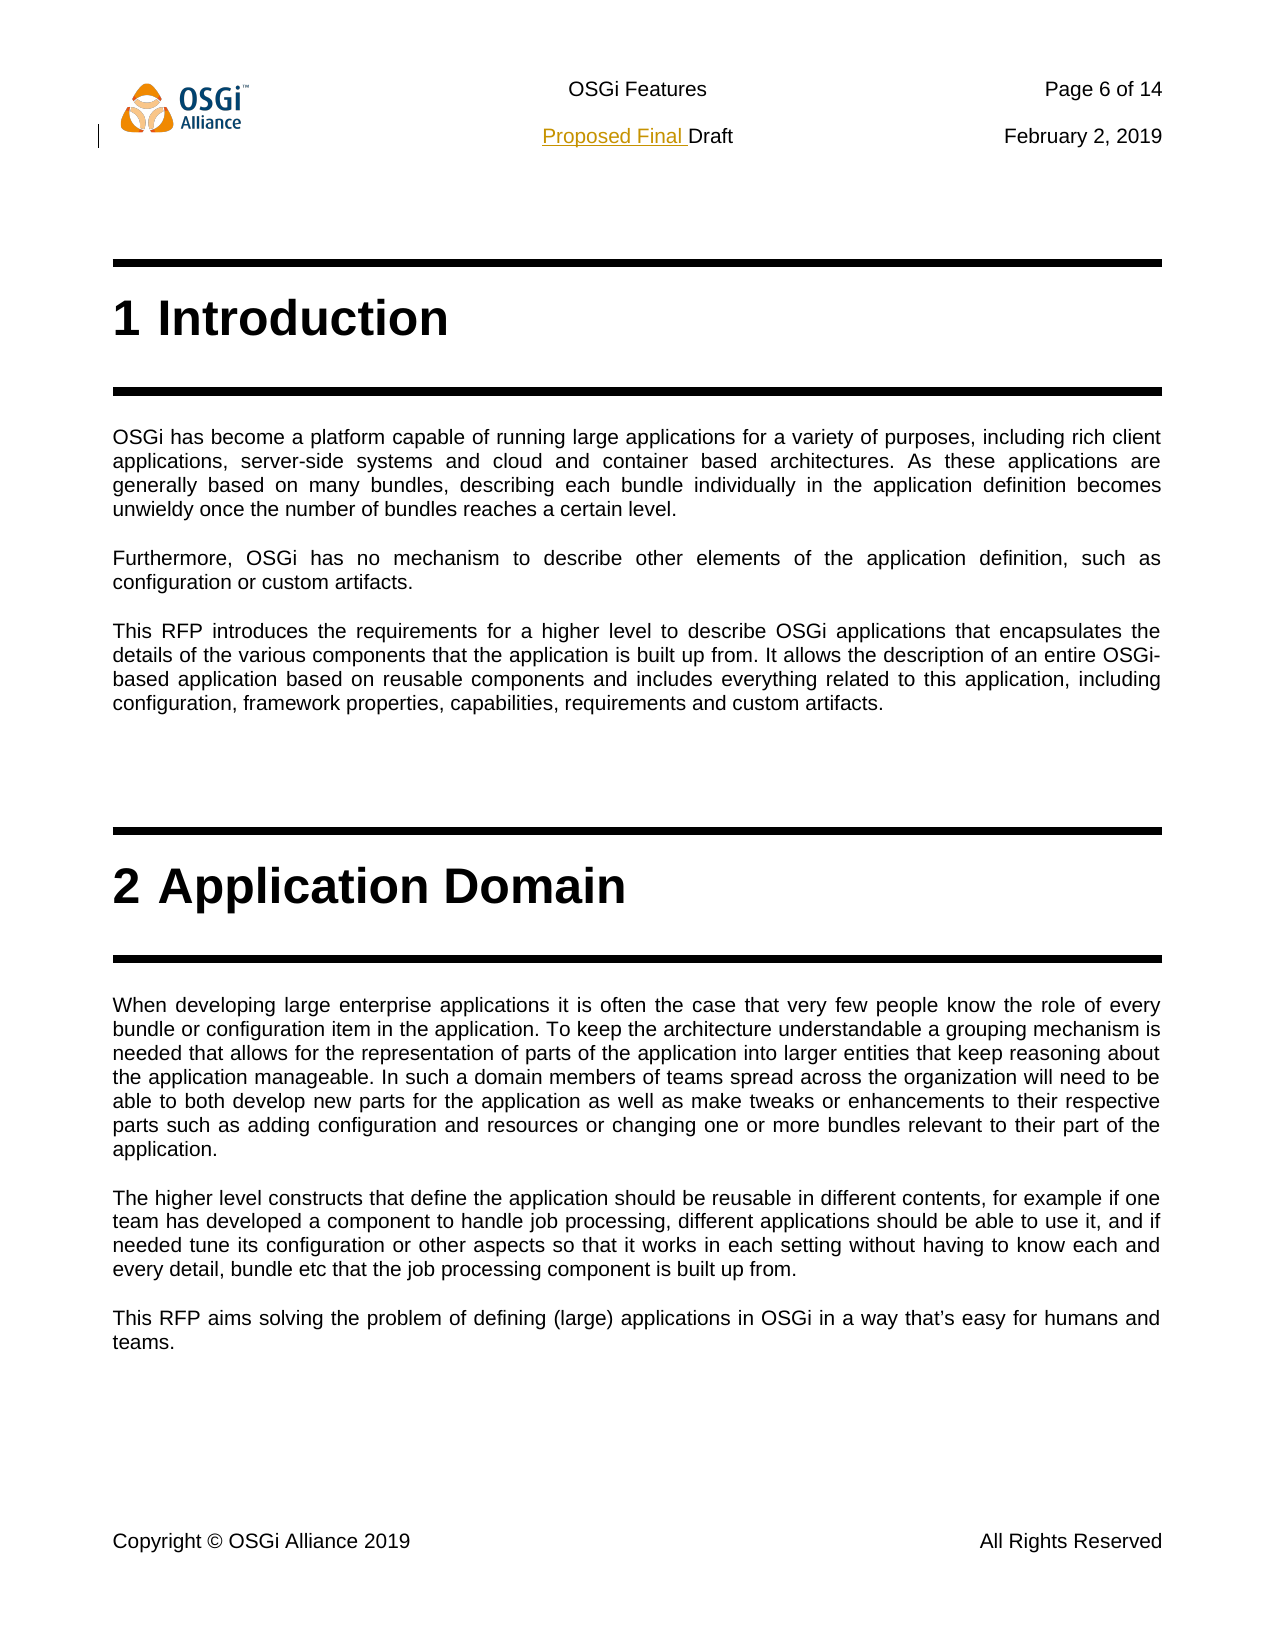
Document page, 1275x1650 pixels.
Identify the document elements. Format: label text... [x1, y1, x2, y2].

text Furthermore, OSGi has no mechanism to describe other elements of the application definition, such as configuration or custom artifacts. [112, 546, 1162, 593]
text OSGi has become a platform capable of running large applications for a variety of purposes, including rich client applications, server-side systems and cloud and container based architectures. As these applications are generally based on many bundles, describing each bundle individually in the application definition becomes unwieldy once the number of bundles reaches a certain level. [112, 425, 1162, 521]
text This RFP introduces the requirements for a higher level to describe OSGi applications that encapsulates the details of the various components that the application is built up from. It allows the description of an entire OSGi-based application based on reusable components and includes everything related to this application, including configuration, framework properties, capabilities, requirements and custom artifacts. [112, 618, 1162, 714]
text This RFP aims solving the problem of defining (large) applications in OSGi in a way that’s easy for humans and teams. [112, 1306, 1162, 1354]
subtitle Application Domain [112, 828, 1162, 963]
text When developing large enterprise applications it is often the case that very few people know the role of every bundle or configuration item in the application. To keep the architecture understandable a grouping mechanism is needed that allows for the representation of parts of the application into larger entities that keep reasoning about the application manageable. In such a domain members of teams spread across the organization will need to be able to both develop new parts for the application as well as make tweaks or enhancements to their respective parts such as adding configuration and resources or changing one or more bundles relevant to their part of the application. [112, 993, 1162, 1160]
picture [113, 76, 257, 140]
subtitle Introduction [112, 260, 1162, 396]
text The higher level constructs that define the application should be reusable in different contents, for example if one team has developed a component to handle job processing, different applications should be able to use it, and if needed tune its configuration or other aspects so that it works in each setting without having to know each and every detail, bundle etc that the job processing component is built up from. [112, 1185, 1162, 1281]
